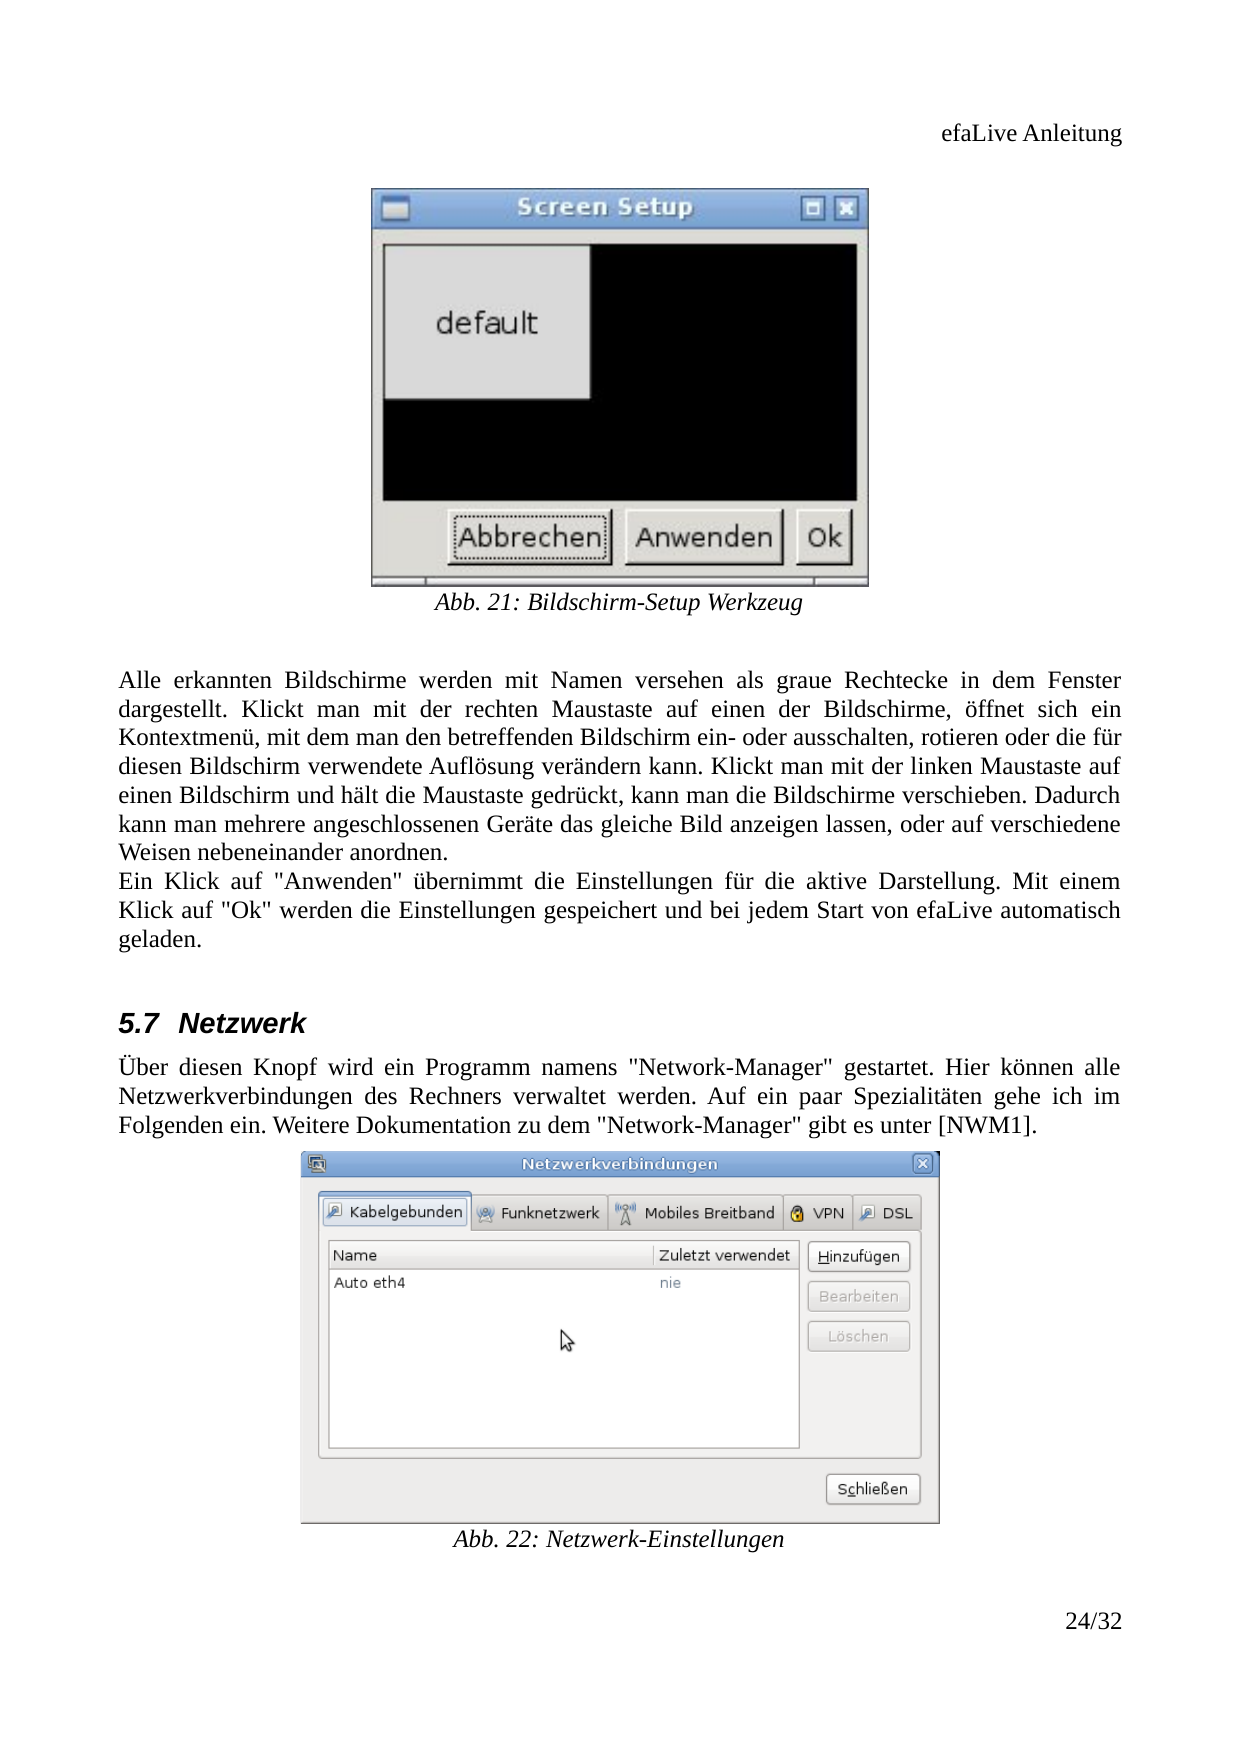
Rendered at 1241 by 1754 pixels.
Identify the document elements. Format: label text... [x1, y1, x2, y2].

text Ein Klick auf "Anwenden" übernimmt die Einstellungen für die aktive Darstellung. Mit einem Klick auf "Ok" werden die Einstellungen gespeichert und bei jedem Start von efaLive automatisch geladen. [118, 866, 1122, 952]
text Abb. 21: Bildschirm-Setup Werkzeug [359, 587, 881, 616]
subtitle Netzwerk [118, 1006, 1122, 1040]
picture [371, 188, 869, 587]
text Abb. 22: Netzwerk-Einstellungen [301, 1524, 939, 1553]
picture [300, 1151, 940, 1524]
text Alle erkannten Bildschirme werden mit Namen versehen als graue Rechtecke in dem Fenster dargestellt. Klickt man mit der rechten Maustaste auf einen der Bildschirme, öffnet sich ein Kontextmenü, mit dem man den betreffenden Bildschirm ein- oder ausschalten, rotieren oder die für diesen Bildschirm verwendete Auflösung verändern kann. Klickt man mit der linken Maustaste auf einen Bildschirm und hält die Maustaste gedrückt, kann man die Bildschirme verschieben. Dadurch kann man mehrere angeschlossenen Geräte das gleiche Bild anzeigen lassen, oder auf verschiedene Weisen nebeneinander anordnen. [118, 665, 1122, 866]
text Über diesen Knopf wird ein Programm namens "Network-Manager" gestartet. Hier können alle Netzwerkverbindungen des Rechners verwaltet werden. Auf ein paar Spezialitäten gehe ich im Folgenden ein. Weitere Dokumentation zu dem "Network-Manager" gibt es unter [NWM1]. [118, 1052, 1122, 1138]
